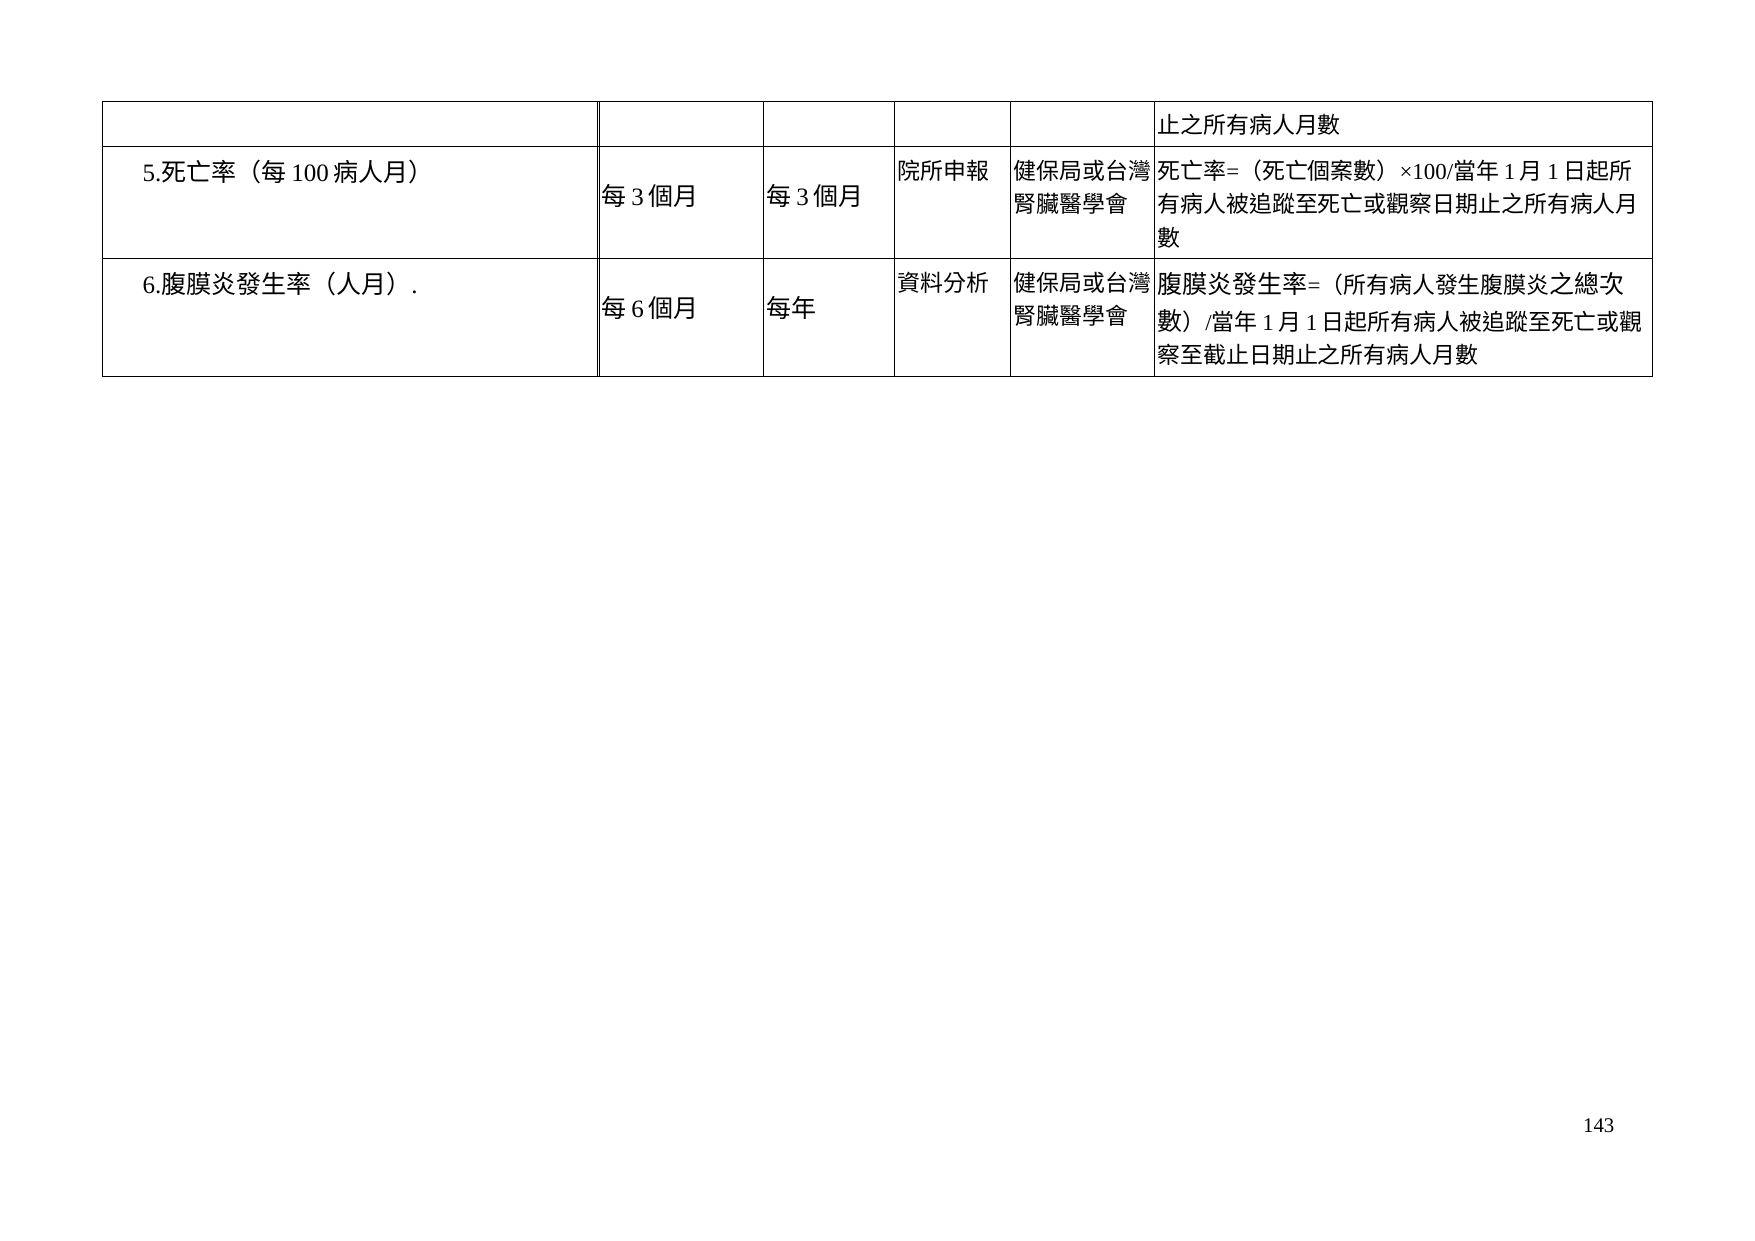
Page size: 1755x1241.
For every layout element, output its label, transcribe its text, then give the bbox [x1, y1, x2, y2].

table_cell 每年 [764, 259, 894, 376]
table_cell 死亡率=（死亡個案數）×100/當年1月1日起所有病人被追蹤至死亡或觀察日期止之所有病人月數 [1155, 147, 1652, 258]
table_cell 腹膜炎發生率=（所有病人發生腹膜炎之總次數）/當年1月1日起所有病人被追蹤至死亡或觀察至截止日期止之所有病人月數 [1155, 259, 1652, 376]
table_cell 資料分析 [895, 259, 1010, 376]
table_cell 每3個月 [764, 147, 894, 258]
table_cell [103, 102, 597, 146]
table_cell [600, 102, 763, 146]
table_cell [764, 102, 894, 146]
table_cell 每3個月 [600, 147, 763, 258]
table_cell 每6個月 [600, 259, 763, 376]
table_cell 健保局或台灣腎臟醫學會 [1011, 259, 1154, 376]
table_cell [895, 102, 1010, 146]
table_cell 6.腹膜炎發生率（人月）. [103, 259, 597, 376]
table_cell 健保局或台灣腎臟醫學會 [1011, 147, 1154, 258]
table_cell 止之所有病人月數 [1155, 102, 1652, 146]
table_cell 5.死亡率（每100病人月） [103, 147, 597, 258]
table_cell [1011, 102, 1154, 146]
table_cell 院所申報 [895, 147, 1010, 258]
